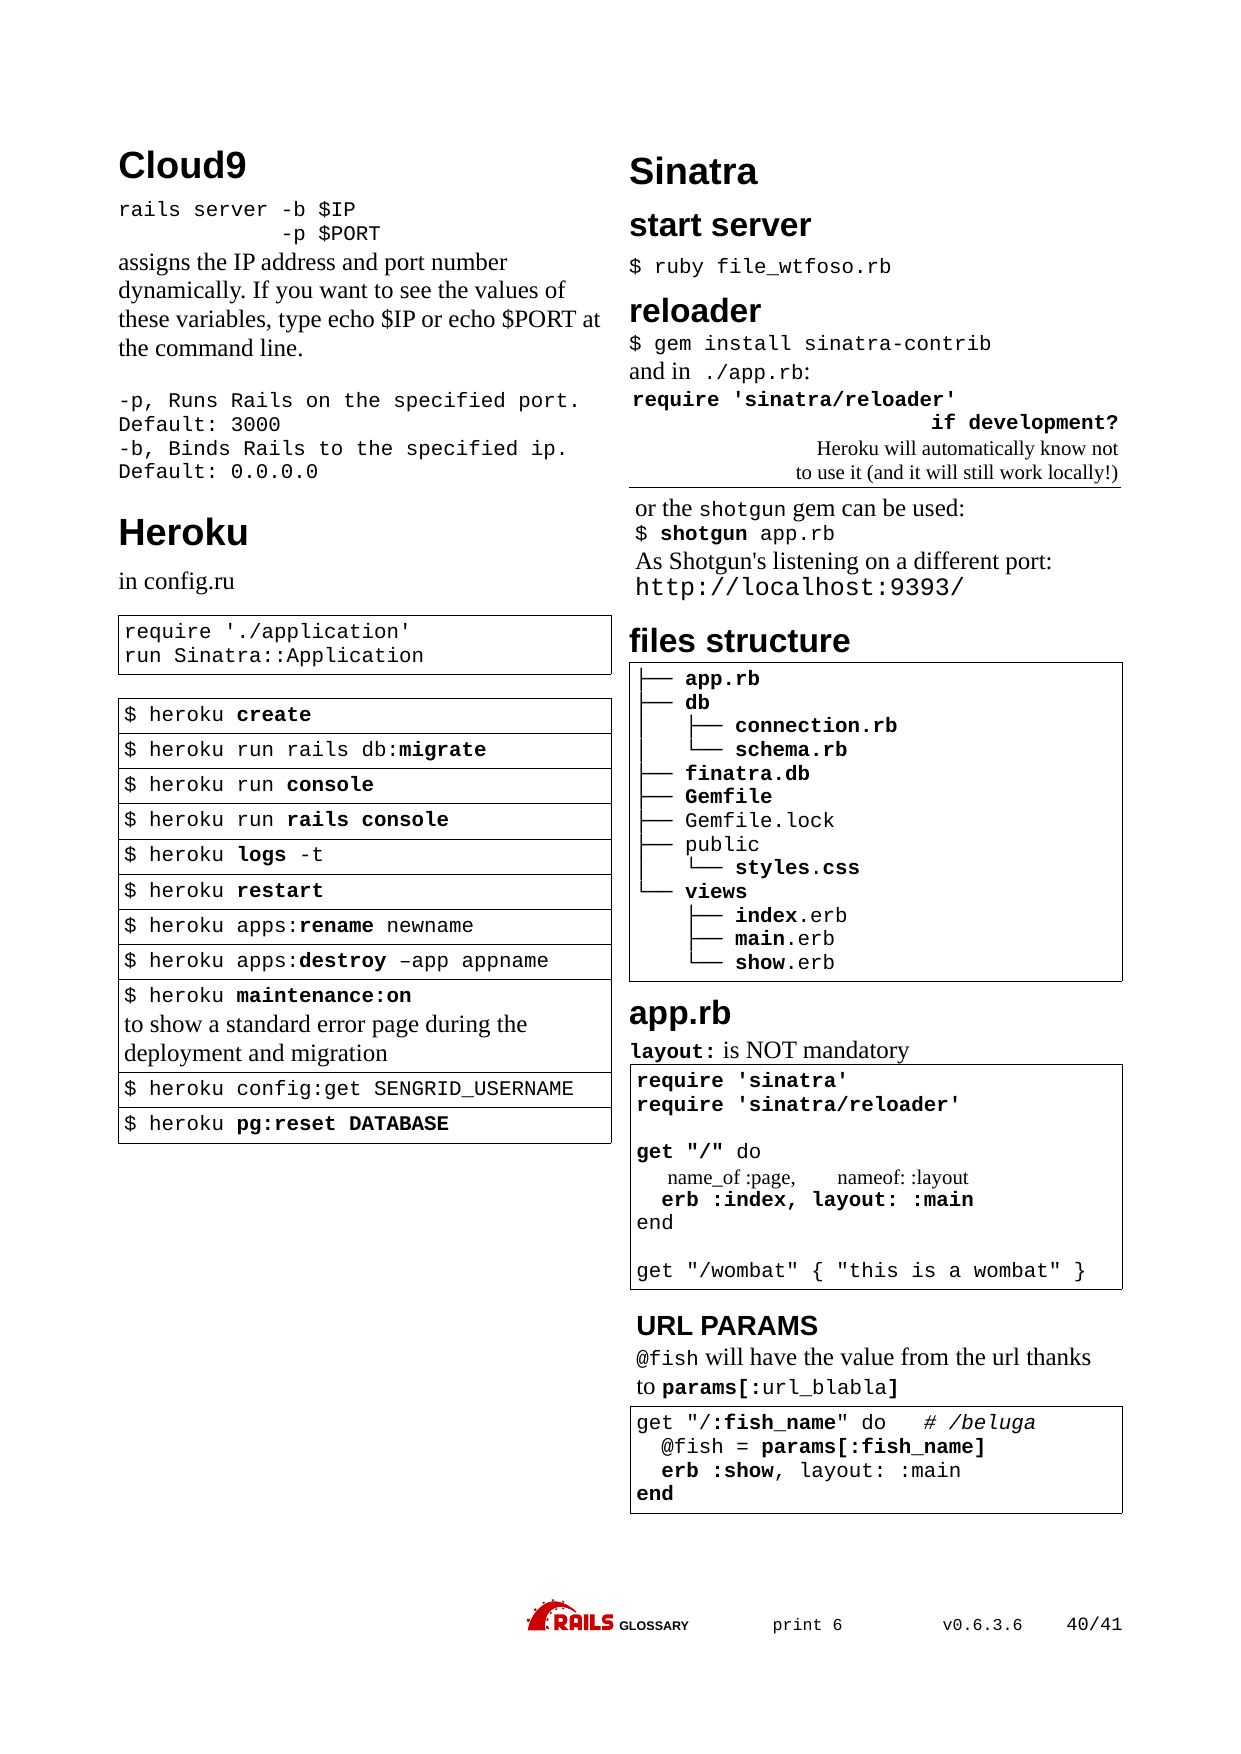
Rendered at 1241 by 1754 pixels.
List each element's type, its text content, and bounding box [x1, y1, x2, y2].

text and in ./app.rb: [629, 356, 1122, 386]
text -p, Runs Rails on the specified port. Default: 3000 -b, Binds Rails to the specified ip. Default: 0.0.0.0 [118, 390, 611, 485]
subtitle start server [629, 204, 1122, 243]
table_header ├── app.rb ├── db │ ├── connection.rb │ └── schema.rb ├── finatra.db ├── Gemfile ├── Gemfile.lock ├── public │ └── styles.css └── views ├── index.erb ├── main.erb └── show.erb [630, 663, 1122, 981]
table_cell $ heroku logs -t [119, 840, 611, 874]
table_cell or the shotgun gem can be used: $ shotgun app.rb As Shotgun's listening on a different port: http://localhost:9393/ [629, 488, 1121, 609]
table_cell $ heroku maintenance:on to show a standard error page during the deployment and migration [119, 980, 611, 1072]
table_header require 'sinatra/reloader' if development? Heroku will automatically know not to use it (and it will still work locally!) [629, 386, 1121, 487]
table_cell $ heroku pg:reset DATABASE [119, 1108, 611, 1142]
table_cell URL PARAMS @fish will have the value from the url thanks to params[:url_blabla] [630, 1290, 1122, 1406]
text in config.ru [118, 566, 611, 595]
table_cell get "/:fish_name" do # /beluga @fish = params[:fish_name] erb :show, layout: :main end [631, 1407, 1122, 1513]
subtitle files structure [629, 621, 1122, 659]
table_cell $ heroku run rails console [119, 804, 611, 838]
table_cell $ heroku apps:rename newname [119, 910, 611, 944]
subtitle reloader [629, 291, 1122, 330]
table_cell $ heroku config:get SENGRID_USERNAME [119, 1073, 611, 1107]
subtitle Sinatra [629, 149, 1122, 193]
subtitle Cloud9 [118, 143, 611, 187]
text assigns the IP address and port number dynamically. If you want to see the values of these variables, type echo $IP or echo $PORT at the command line. [118, 247, 611, 362]
table_header require './application' run Sinatra::Application [119, 616, 611, 674]
text $ ruby file_wtfoso.rb [629, 256, 1122, 279]
subtitle app.rb [629, 993, 1122, 1032]
table_cell $ heroku run rails db:migrate [119, 734, 611, 768]
subtitle Heroku [118, 510, 611, 553]
table_header require 'sinatra' require 'sinatra/reloader' get "/" do name_of :page, nameof: :layout erb :index, layout: :main end get "/wombat" { "this is a wombat" } [631, 1065, 1122, 1289]
table_cell $ heroku run console [119, 769, 611, 803]
text $ gem install sinatra-contrib [629, 333, 1122, 356]
text rails server -b $IP [118, 199, 611, 223]
text -p $PORT [118, 223, 611, 247]
table_cell $ heroku restart [119, 875, 611, 909]
table_cell $ heroku apps:destroy –app appname [119, 945, 611, 979]
text layout: is NOT mandatory [629, 1035, 1122, 1064]
table_header $ heroku create [119, 699, 611, 733]
